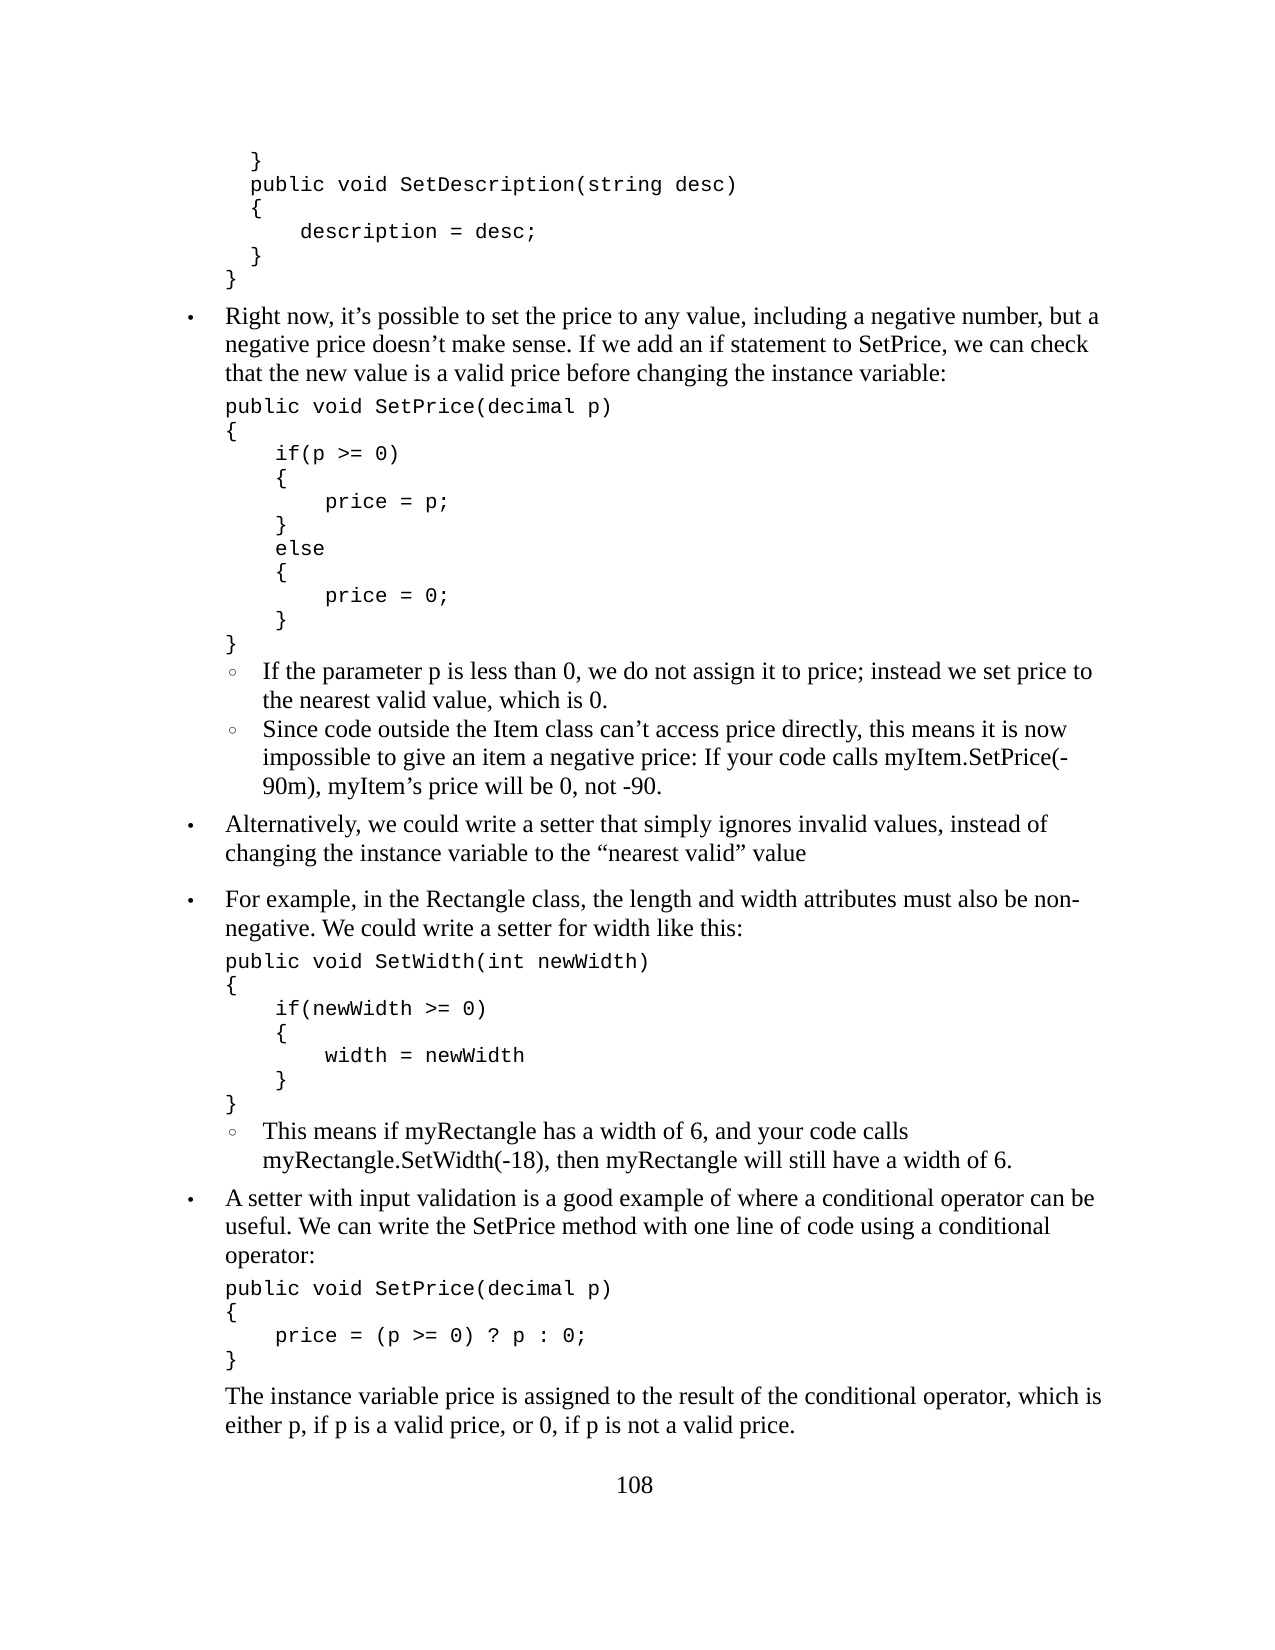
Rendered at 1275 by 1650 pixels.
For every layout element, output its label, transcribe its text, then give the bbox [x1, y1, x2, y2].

list { [187, 562, 1125, 585]
list } [187, 1069, 1125, 1093]
list } [187, 632, 1125, 656]
list public void SetPrice(decimal p) [187, 396, 1125, 420]
list { [187, 420, 1125, 443]
list { [187, 974, 1125, 998]
list } [187, 150, 1125, 174]
list } [187, 514, 1125, 538]
list For example, in the Rectangle class, the length and width attributes must also be non-negative. We could write a setter for width like this: [187, 884, 1125, 942]
list Since code outside the Item class can’t access price directly, this means it is now impossible to give an item a negative price: If your code calls myItem.SetPrice(-90m), myItem’s price will be 0, not -90. [225, 714, 1125, 800]
list This means if myRectangle has a width of 6, and your code calls myRectangle.SetWidth(-18), then myRectangle will still have a width of 6. [225, 1116, 1125, 1174]
list } [187, 268, 1125, 292]
list } [187, 1349, 1125, 1372]
list If the parameter p is less than 0, we do not assign it to price; instead we set price to the nearest valid value, which is 0. [225, 656, 1125, 714]
list { [187, 1022, 1125, 1045]
list { [187, 197, 1125, 221]
list public void SetPrice(decimal p) [187, 1278, 1125, 1302]
list A setter with input validation is a good example of where a conditional operator can be useful. We can write the SetPrice method with one line of code using a conditional operator: [187, 1183, 1125, 1269]
list else [187, 538, 1125, 562]
list Right now, it’s possible to set the price to any value, including a negative number, but a negative price doesn’t make sense. If we add an if statement to SetPrice, we can check that the new value is a valid price before changing the instance variable: [187, 301, 1125, 387]
list { [187, 1302, 1125, 1325]
list description = desc; [187, 221, 1125, 244]
list public void SetWidth(int newWidth) [187, 951, 1125, 974]
list } [187, 609, 1125, 632]
list Alternatively, we could write a setter that simply ignores invalid values, instead of changing the instance variable to the “nearest valid” value [187, 809, 1125, 866]
list price = (p >= 0) ? p : 0; [187, 1325, 1125, 1349]
list width = newWidth [187, 1045, 1125, 1069]
list The instance variable price is assigned to the result of the conditional operator, which is either p, if p is a valid price, or 0, if p is not a valid price. [187, 1381, 1125, 1439]
list price = 0; [187, 585, 1125, 609]
list public void SetDescription(string desc) [187, 174, 1125, 197]
list if(p >= 0) [187, 443, 1125, 467]
list } [187, 1093, 1125, 1116]
list price = p; [187, 491, 1125, 514]
list if(newWidth >= 0) [187, 998, 1125, 1022]
list { [187, 467, 1125, 491]
list } [187, 244, 1125, 268]
